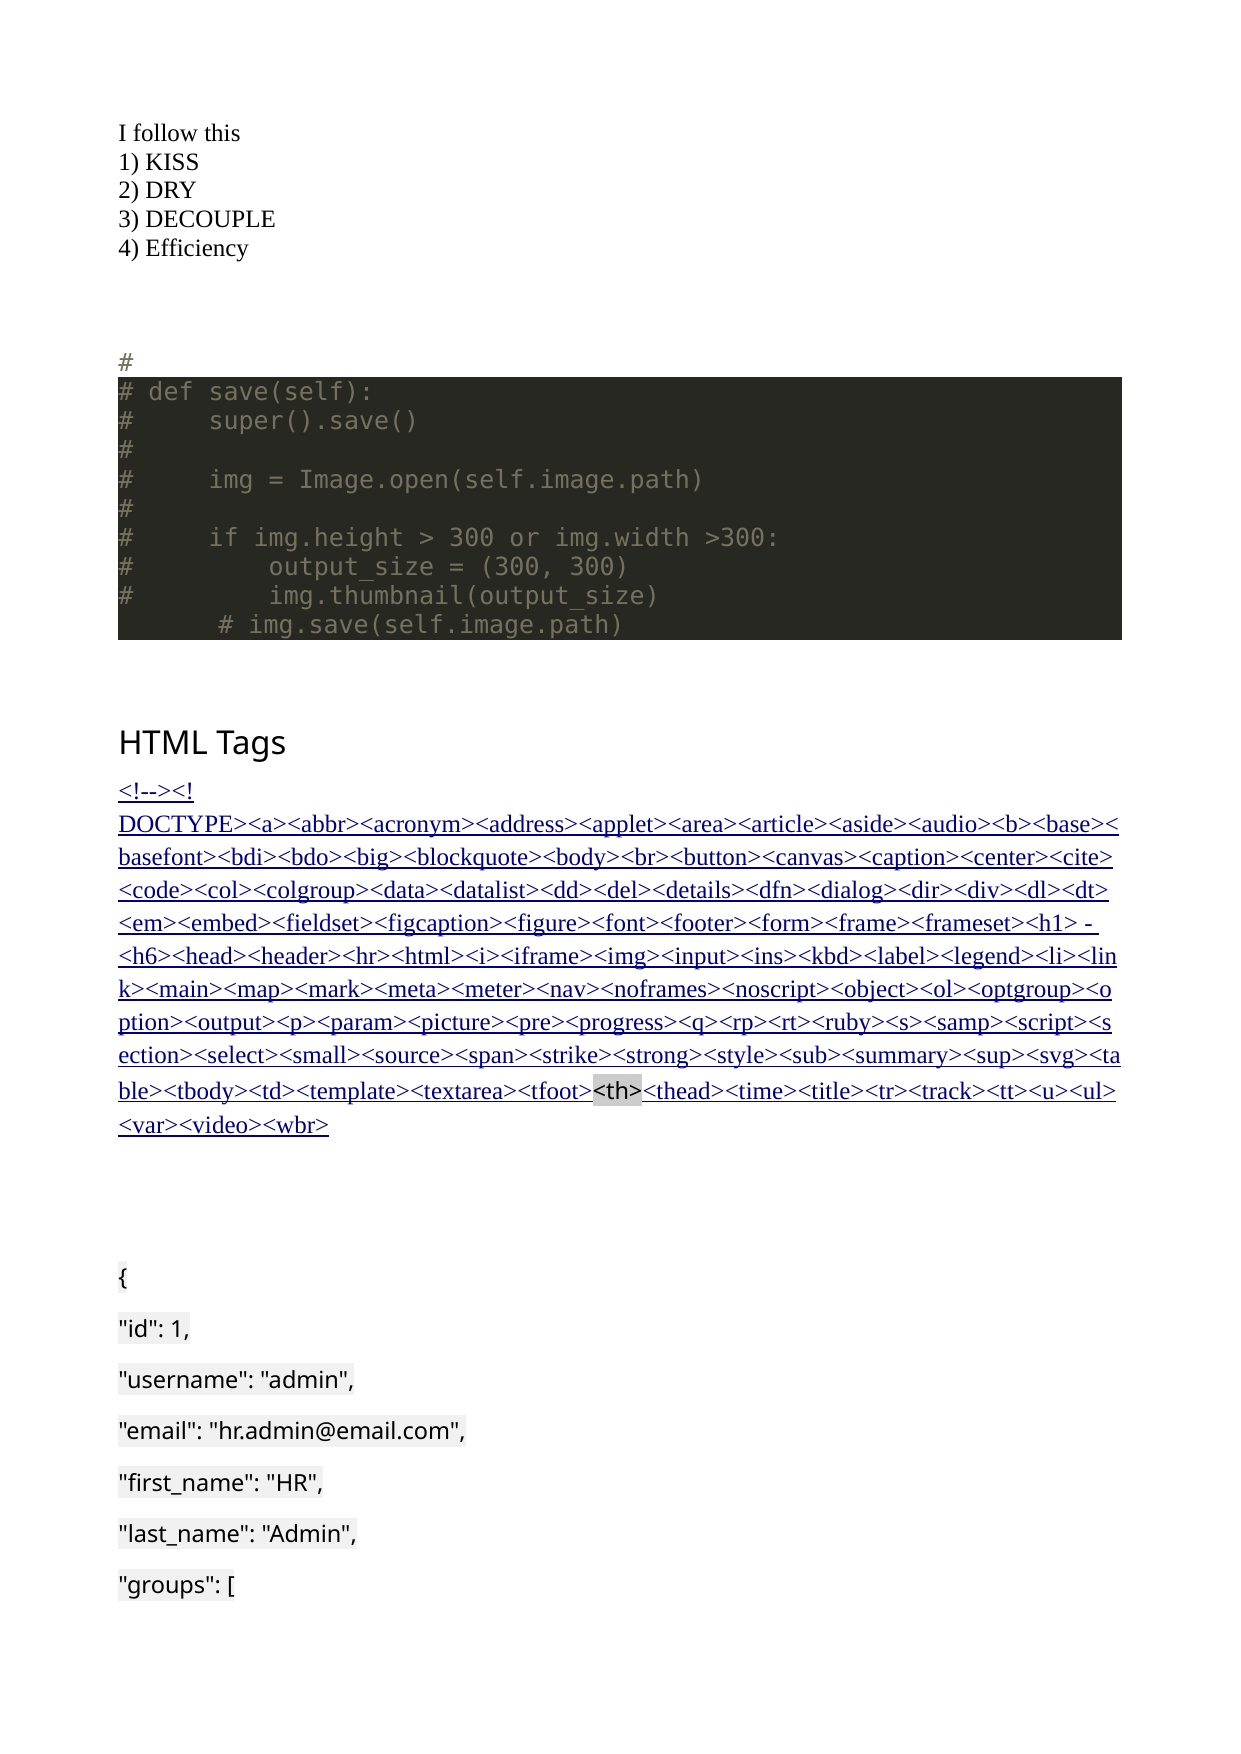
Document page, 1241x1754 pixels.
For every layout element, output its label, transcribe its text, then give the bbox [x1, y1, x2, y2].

text # def save(self): [118, 377, 1122, 406]
text "last_name": "Admin", [118, 1517, 1122, 1549]
text # img.thumbnail(output_size) [118, 581, 1122, 611]
text I follow this [118, 118, 1122, 147]
text <!--><!DOCTYPE><a><abbr><acronym><address><applet><area><article><aside><audio><b><base><basefont><bdi><bdo><big><blockquote><body><br><button><canvas><caption><center><cite><code><col><colgroup><data><datalist><dd><del><details><dfn><dialog><dir><div><dl><dt><em><embed><fieldset><figcaption><figure><font><footer><form><frame><frameset><h1> - <h6><head><header><hr><html><i><iframe><img><input><ins><kbd><label><legend><li><link><main><map><mark><meta><meter><nav><noframes><noscript><object><ol><optgroup><option><output><p><param><picture><pre><progress><q><rp><rt><ruby><s><samp><script><section><select><small><source><span><strike><strong><style><sub><summary><sup><svg><table><tbody><td><template><textarea><tfoot><th><thead><time><title><tr><track><tt><u><ul><var><video><wbr> [118, 776, 1122, 1139]
text "first_name": "HR", [118, 1466, 1122, 1498]
text 4) Efficiency [118, 233, 1122, 262]
text "username": "admin", [118, 1363, 1122, 1395]
text 2) DRY [118, 176, 1122, 204]
text # [118, 436, 1122, 465]
text # [118, 494, 1122, 523]
text "email": "hr.admin@email.com", [118, 1415, 1122, 1447]
text # [118, 348, 1122, 377]
text # super().save() [118, 406, 1122, 436]
text 1) KISS [118, 147, 1122, 176]
text # img.save(self.image.path) [118, 611, 1122, 640]
text "groups": [ [118, 1569, 1122, 1601]
text # if img.height > 300 or img.width >300: [118, 523, 1122, 552]
subtitle HTML Tags [118, 719, 1122, 764]
text "id": 1, [118, 1312, 1122, 1344]
text # output_size = (300, 300) [118, 552, 1122, 581]
text 3) DECOUPLE [118, 204, 1122, 233]
text # img = Image.open(self.image.path) [118, 465, 1122, 494]
text { [118, 1261, 1122, 1293]
